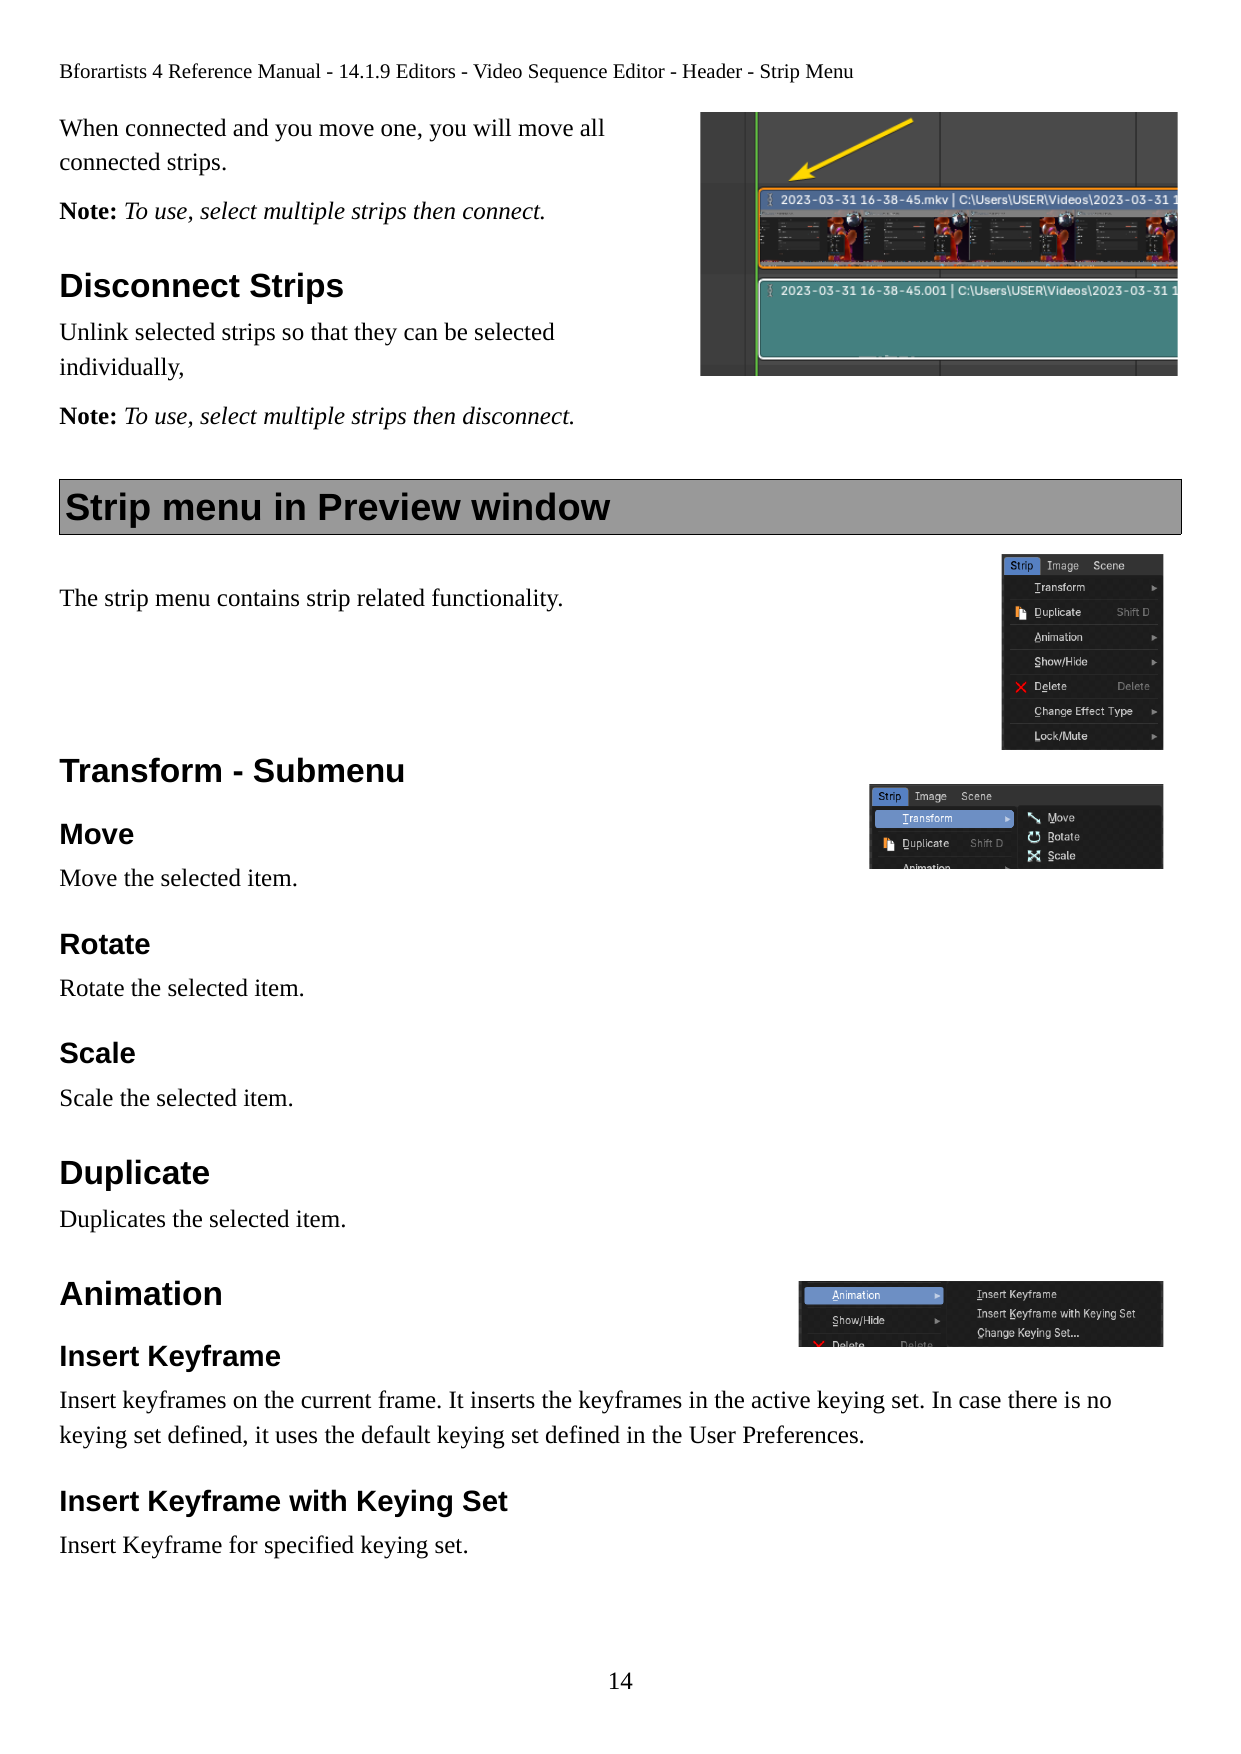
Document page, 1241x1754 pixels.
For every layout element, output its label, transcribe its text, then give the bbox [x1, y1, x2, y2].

picture [798, 1281, 1164, 1347]
text Rotate the selected item. [59, 973, 1181, 1002]
subtitle Transform - Submenu [59, 751, 1181, 789]
subtitle Scale [59, 1036, 1181, 1070]
text Note: To use, select multiple strips then connect. [59, 196, 700, 225]
text Duplicates the selected item. [59, 1204, 1181, 1232]
subtitle Insert Keyframe with Keying Set [59, 1484, 1181, 1517]
text The strip menu contains strip related functionality. [59, 583, 1001, 612]
text Unlink selected strips so that they can be selected individually, [59, 317, 1181, 380]
subtitle Insert Keyframe [59, 1339, 1181, 1373]
table_header Strip menu in Preview window [60, 480, 1181, 534]
text Note: To use, select multiple strips then disconnect. [59, 401, 1181, 429]
text Move the selected item. [59, 863, 1181, 892]
picture [1001, 554, 1164, 750]
subtitle Duplicate [59, 1153, 1181, 1191]
text Insert keyframes on the current frame. It inserts the keyframes in the active keying set. In case there is no keying set defined, it uses the default keying set defined in the User Preferences. [59, 1386, 1181, 1449]
picture [700, 112, 1178, 376]
subtitle Rotate [59, 927, 1181, 960]
subtitle Animation [59, 1274, 1181, 1312]
text Insert Keyframe for specified keying set. [59, 1530, 1181, 1559]
text Scale the selected item. [59, 1083, 1181, 1111]
subtitle Disconnect Strips [59, 266, 700, 305]
subtitle [1164, 817, 1181, 850]
picture [869, 784, 1164, 869]
subtitle Move [59, 817, 869, 850]
text When connected and you move one, you will move all connected strips. [59, 113, 700, 176]
